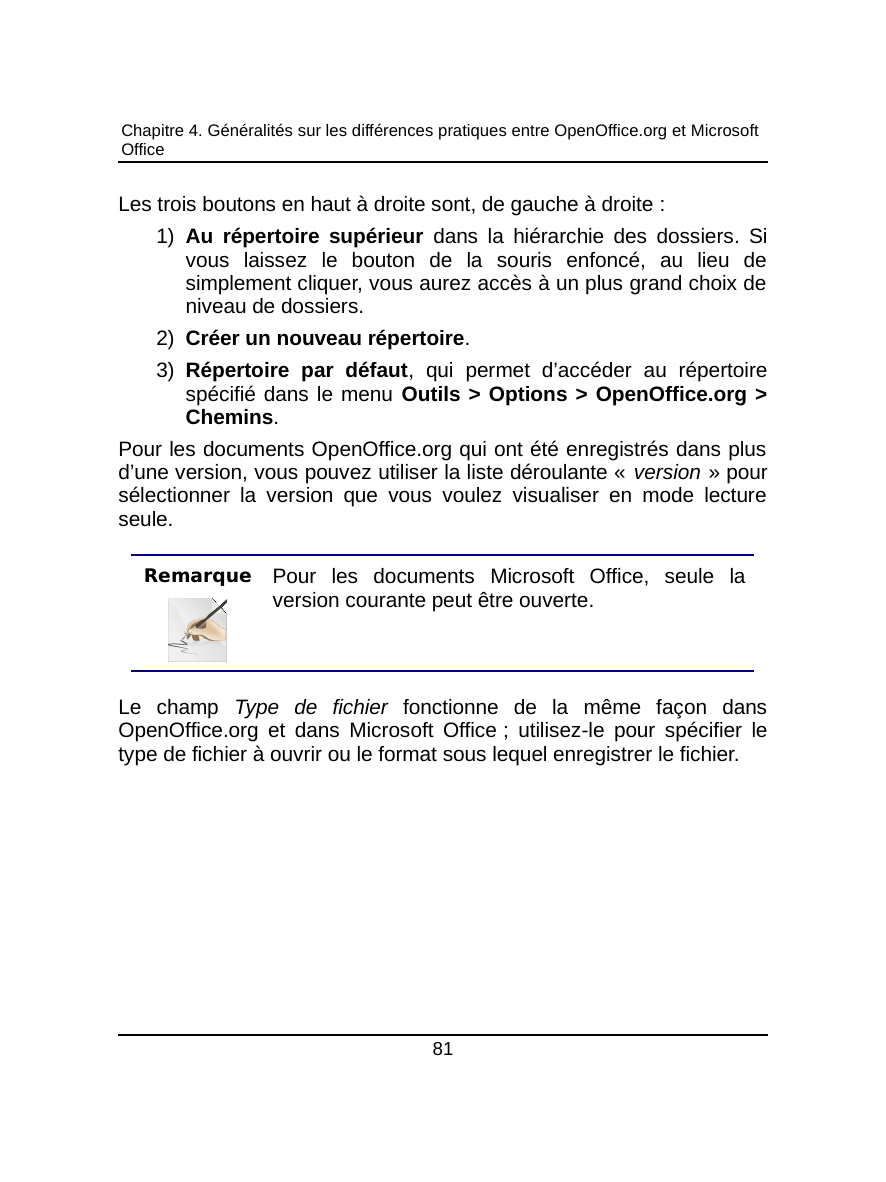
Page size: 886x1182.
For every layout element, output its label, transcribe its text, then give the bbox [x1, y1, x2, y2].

table_header Pour les documents Microsoft Office, seule la version courante peut être ouverte. [264, 556, 754, 670]
list Répertoire par défaut, qui permet d’accéder au répertoire spécifié dans le menu Outils > Options > OpenOffice.org > Chemins. [156, 359, 768, 429]
text Les trois boutons en haut à droite sont, de gauche à droite : [118, 193, 768, 216]
list Au répertoire supérieur dans la hiérarchie des dossiers. Si vous laissez le bouton de la souris enfoncé, au lieu de simplement cliquer, vous aurez accès à un plus grand choix de niveau de dossiers. [156, 225, 768, 318]
text Le champ Type de fichier fonctionne de la même façon dans OpenOffice.org et dans Microsoft Office ; utilisez-le pour spécifier le type de fichier à ouvrir ou le format sous lequel enregistrer le fichier. [118, 696, 768, 766]
text Pour les documents OpenOffice.org qui ont été enregistrés dans plus d’une version, vous pouvez utiliser la liste déroulante « version » pour sélectionner la version que vous voulez visualiser en mode lecture seule. [118, 437, 768, 530]
table_header Remarque [131, 556, 264, 670]
picture [168, 598, 228, 662]
list Créer un nouveau répertoire. [156, 327, 768, 350]
